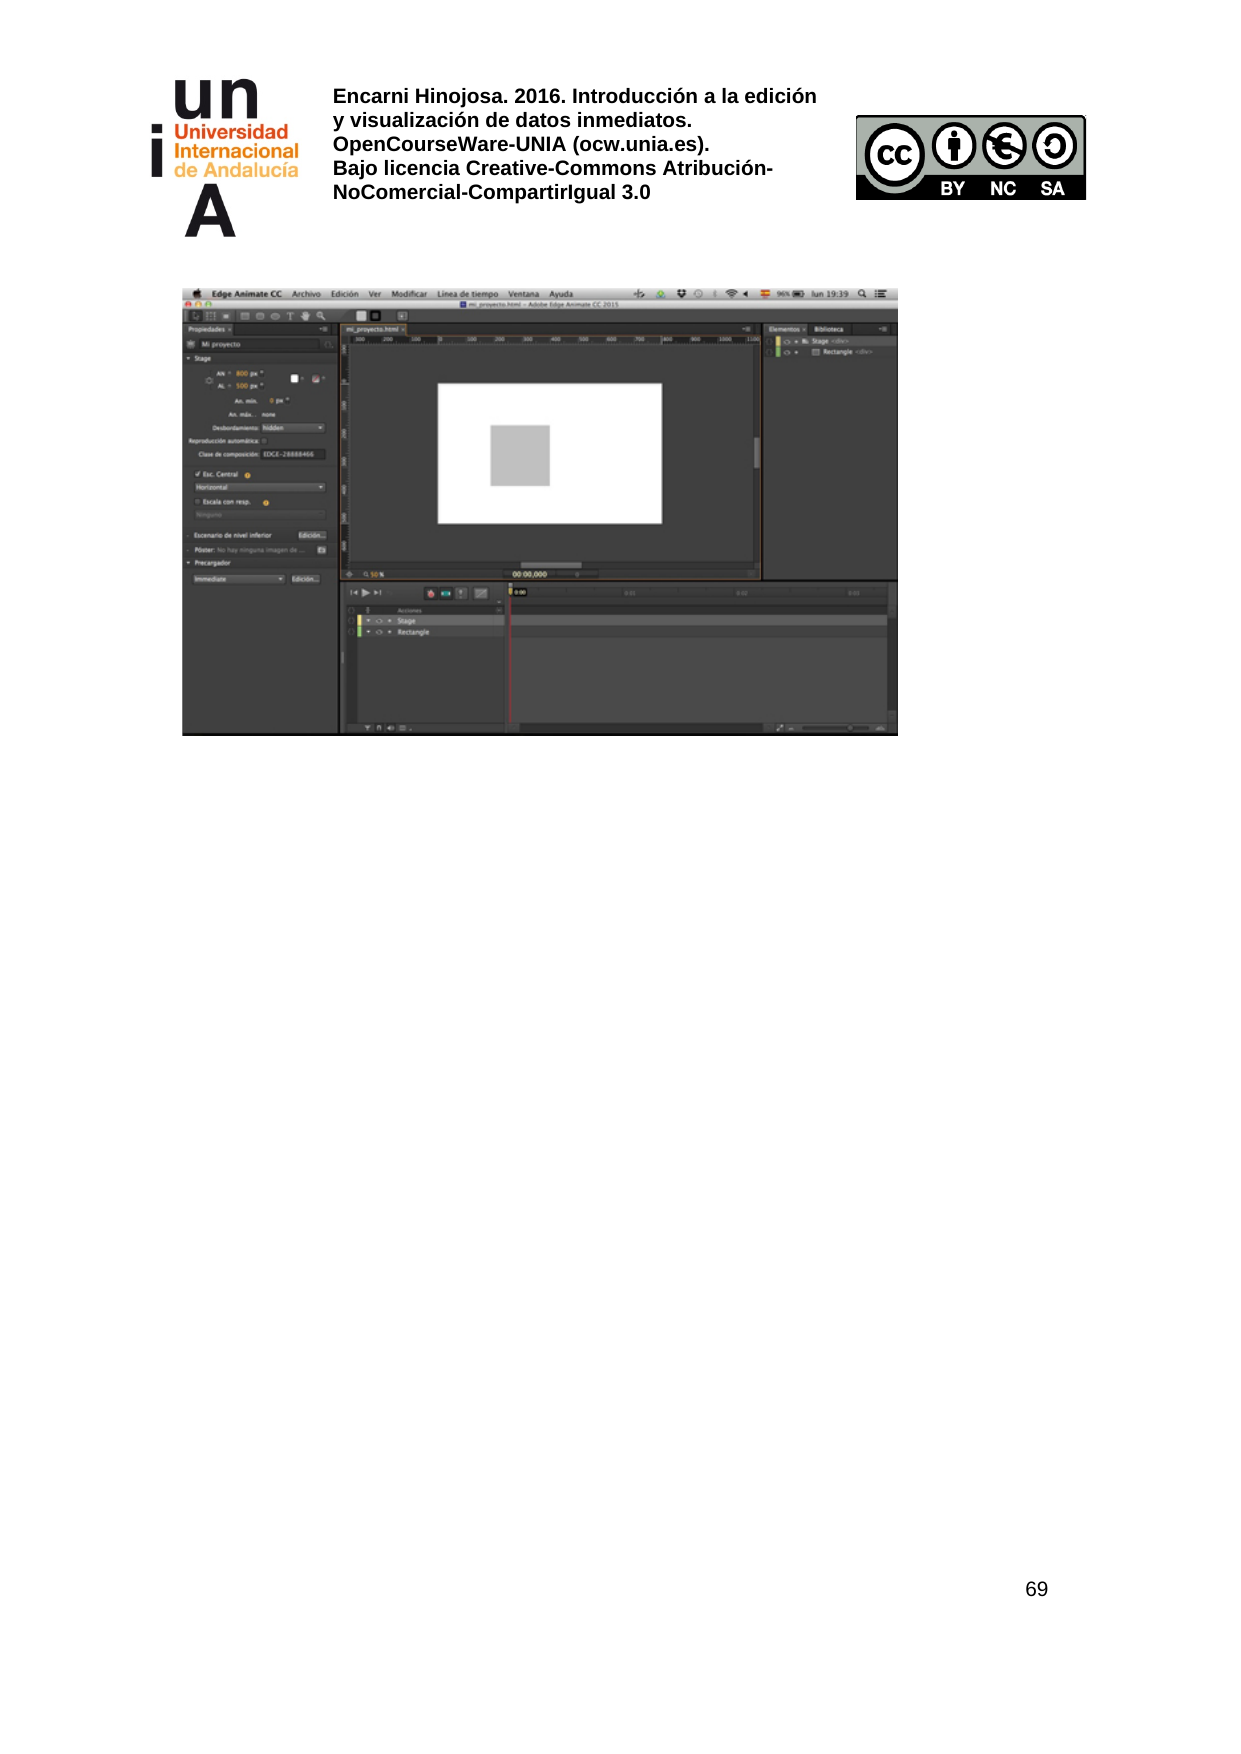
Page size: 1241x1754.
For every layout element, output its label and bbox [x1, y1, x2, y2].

picture [182, 288, 898, 736]
picture [148, 75, 303, 240]
